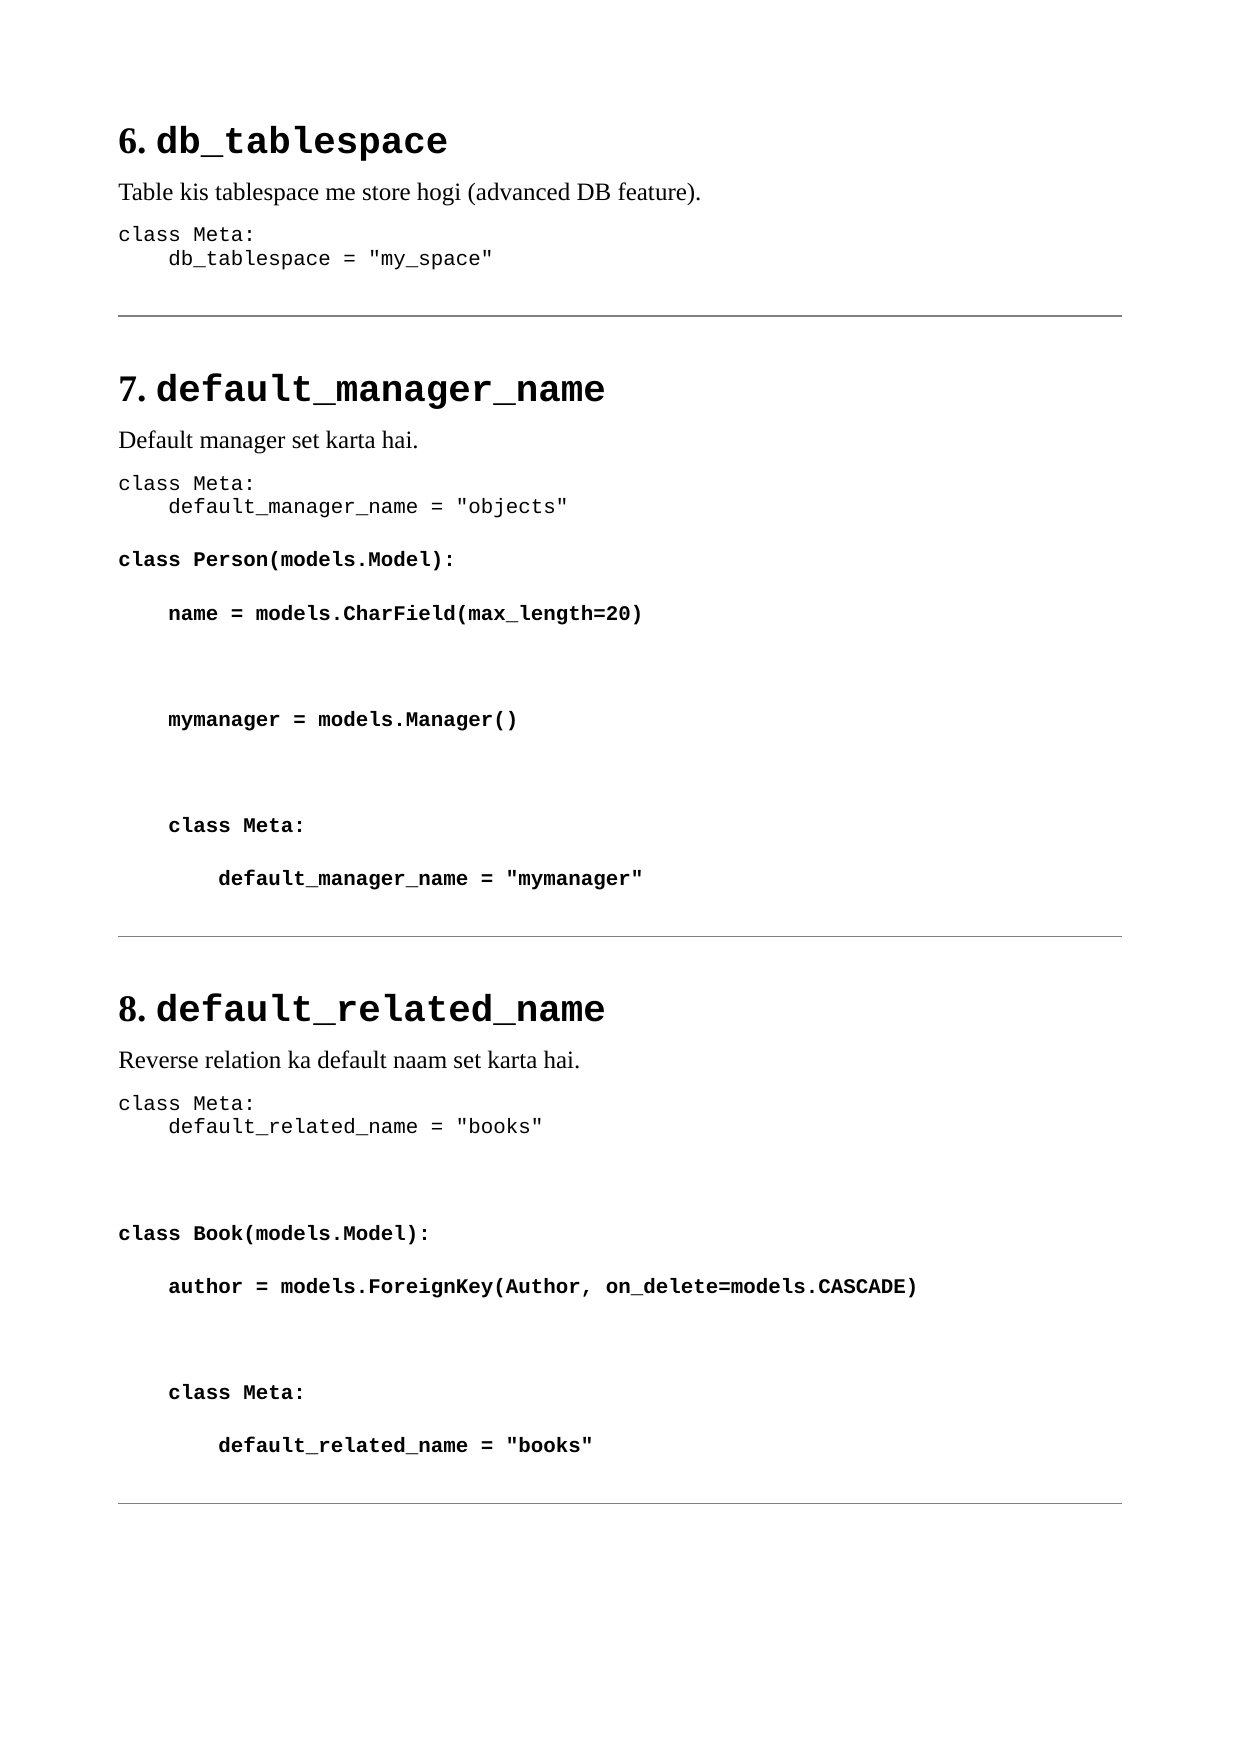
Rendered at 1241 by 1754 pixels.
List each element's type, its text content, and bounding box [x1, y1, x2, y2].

text default_related_name = "books" [118, 1116, 1122, 1140]
text class Meta: [118, 815, 1122, 839]
text Default manager set karta hai. [118, 425, 1122, 454]
text class Meta: [118, 1093, 1122, 1116]
subtitle 6. db_tablespace [118, 118, 1122, 164]
text Reverse relation ka default naam set karta hai. [118, 1045, 1122, 1074]
text class Book(models.Model): [118, 1223, 1122, 1246]
subtitle 8. default_related_name [118, 986, 1122, 1033]
text default_related_name = "books" [118, 1435, 1122, 1459]
text default_manager_name = "objects" [118, 496, 1122, 520]
text default_manager_name = "mymanager" [118, 868, 1122, 892]
text name = models.CharField(max_length=20) [118, 603, 1122, 626]
text class Person(models.Model): [118, 549, 1122, 573]
text mymanager = models.Manager() [118, 709, 1122, 732]
subtitle 7. default_manager_name [118, 366, 1122, 413]
text db_tablespace = "my_space" [118, 248, 1122, 272]
text class Meta: [118, 1382, 1122, 1406]
text class Meta: [118, 473, 1122, 496]
text author = models.ForeignKey(Author, on_delete=models.CASCADE) [118, 1276, 1122, 1299]
text class Meta: [118, 224, 1122, 248]
text Table kis tablespace me store hogi (advanced DB feature). [118, 177, 1122, 206]
